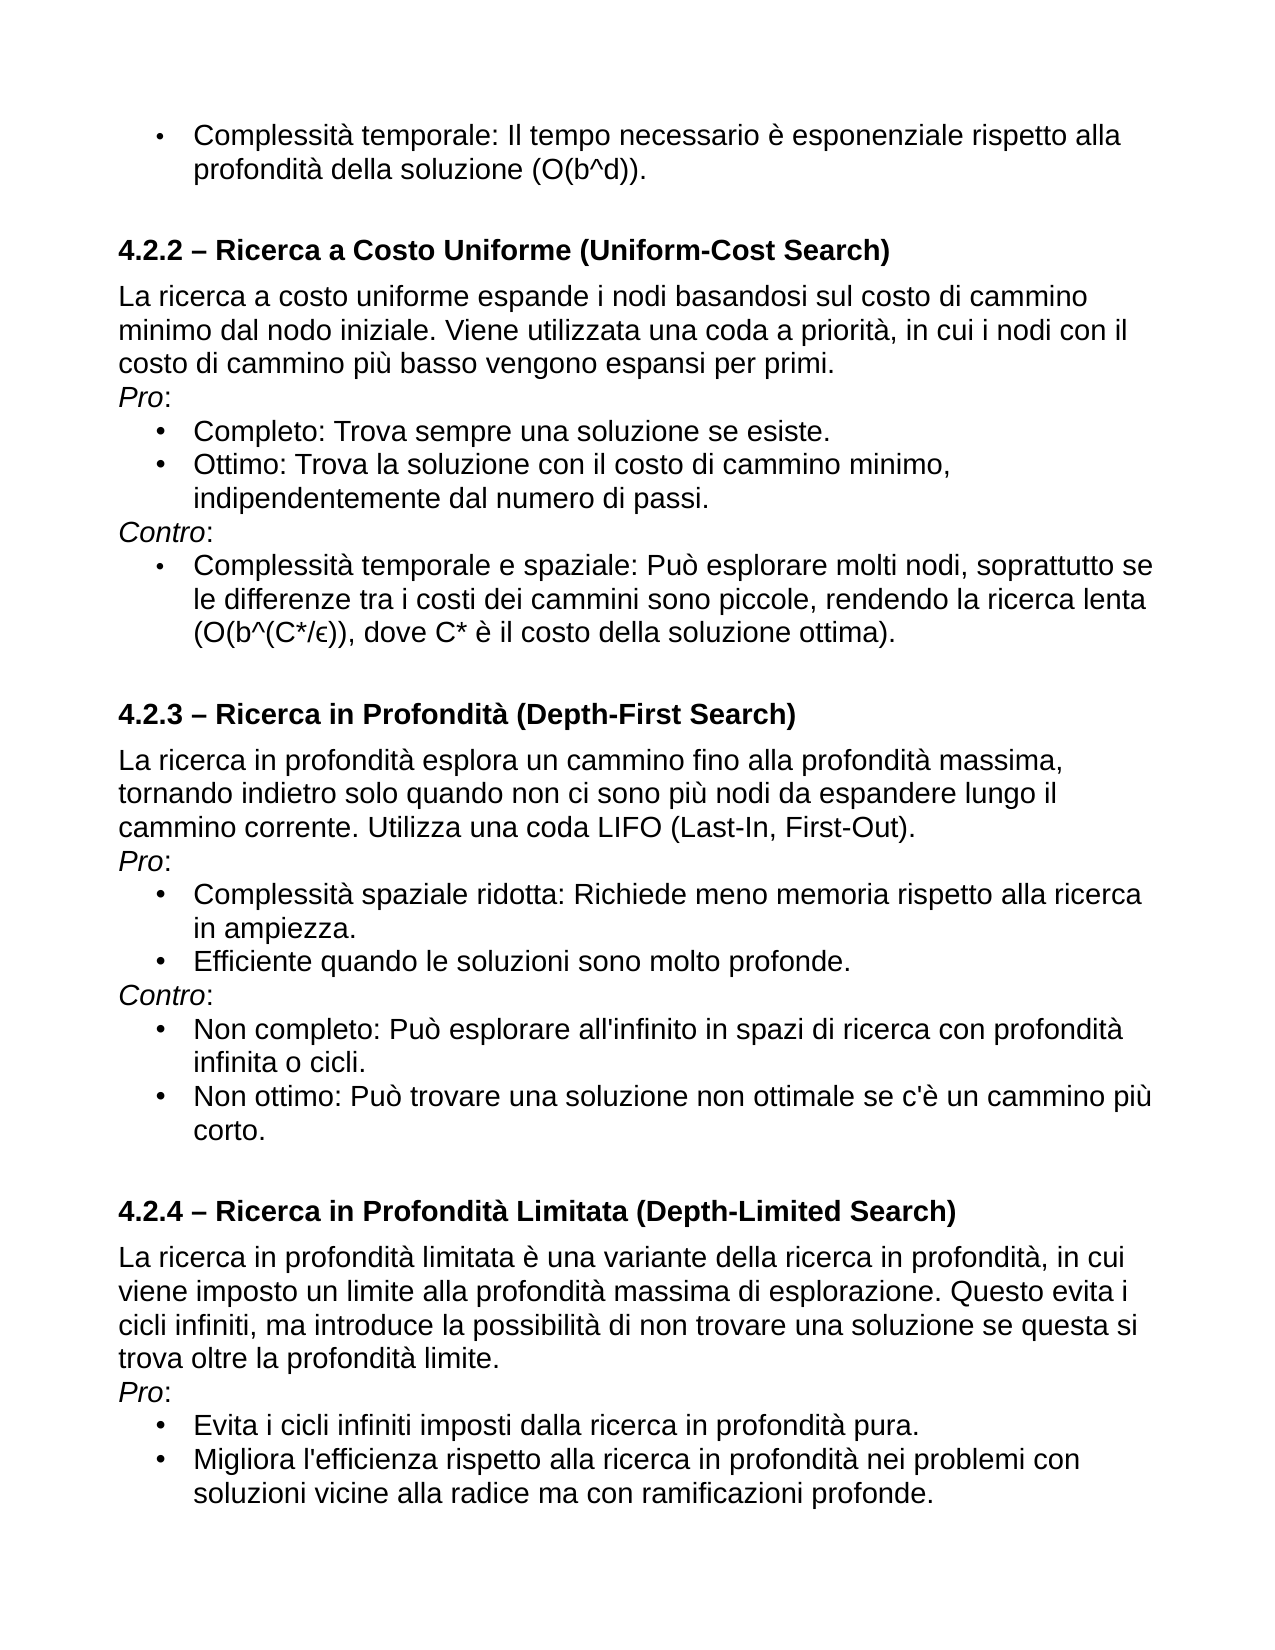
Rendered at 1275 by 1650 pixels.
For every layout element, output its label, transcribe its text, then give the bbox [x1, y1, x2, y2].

subtitle 4.2.3 – Ricerca in Profondità (Depth-First Search) [118, 697, 1157, 730]
text Pro: [118, 1374, 1157, 1408]
list Complessità temporale: Il tempo necessario è esponenziale rispetto alla profondità della soluzione (O(b^d)). [156, 118, 1157, 185]
subtitle 4.2.4 – Ricerca in Profondità Limitata (Depth-Limited Search) [118, 1194, 1157, 1228]
list Non ottimo: Può trovare una soluzione non ottimale se c'è un cammino più corto. [156, 1079, 1157, 1146]
list Migliora l'efficienza rispetto alla ricerca in profondità nei problemi con soluzioni vicine alla radice ma con ramificazioni profonde. [156, 1442, 1157, 1509]
text La ricerca in profondità esplora un cammino fino alla profondità massima, tornando indietro solo quando non ci sono più nodi da espandere lungo il cammino corrente. Utilizza una coda LIFO (Last-In, First-Out). [118, 743, 1157, 843]
list Completo: Trova sempre una soluzione se esiste. [156, 413, 1157, 447]
list Efficiente quando le soluzioni sono molto profonde. [156, 944, 1157, 978]
list Complessità temporale e spaziale: Può esplorare molti nodi, soprattutto se le differenze tra i costi dei cammini sono piccole, rendendo la ricerca lenta (O(b^(C*/ϵ)), dove C* è il costo della soluzione ottima). [156, 548, 1157, 649]
text Contro: [118, 514, 1157, 548]
text La ricerca in profondità limitata è una variante della ricerca in profondità, in cui viene imposto un limite alla profondità massima di esplorazione. Questo evita i cicli infiniti, ma introduce la possibilità di non trovare una soluzione se questa si trova oltre la profondità limite. [118, 1240, 1157, 1374]
text Contro: [118, 978, 1157, 1012]
text Pro: [118, 380, 1157, 413]
subtitle 4.2.2 – Ricerca a Costo Uniforme (Uniform-Cost Search) [118, 233, 1157, 267]
list Ottimo: Trova la soluzione con il costo di cammino minimo, indipendentemente dal numero di passi. [156, 447, 1157, 514]
text Pro: [118, 843, 1157, 877]
text La ricerca a costo uniforme espande i nodi basandosi sul costo di cammino minimo dal nodo iniziale. Viene utilizzata una coda a priorità, in cui i nodi con il costo di cammino più basso vengono espansi per primi. [118, 279, 1157, 380]
list Evita i cicli infiniti imposti dalla ricerca in profondità pura. [156, 1408, 1157, 1442]
list Complessità spaziale ridotta: Richiede meno memoria rispetto alla ricerca in ampiezza. [156, 877, 1157, 944]
list Non completo: Può esplorare all'infinito in spazi di ricerca con profondità infinita o cicli. [156, 1012, 1157, 1079]
